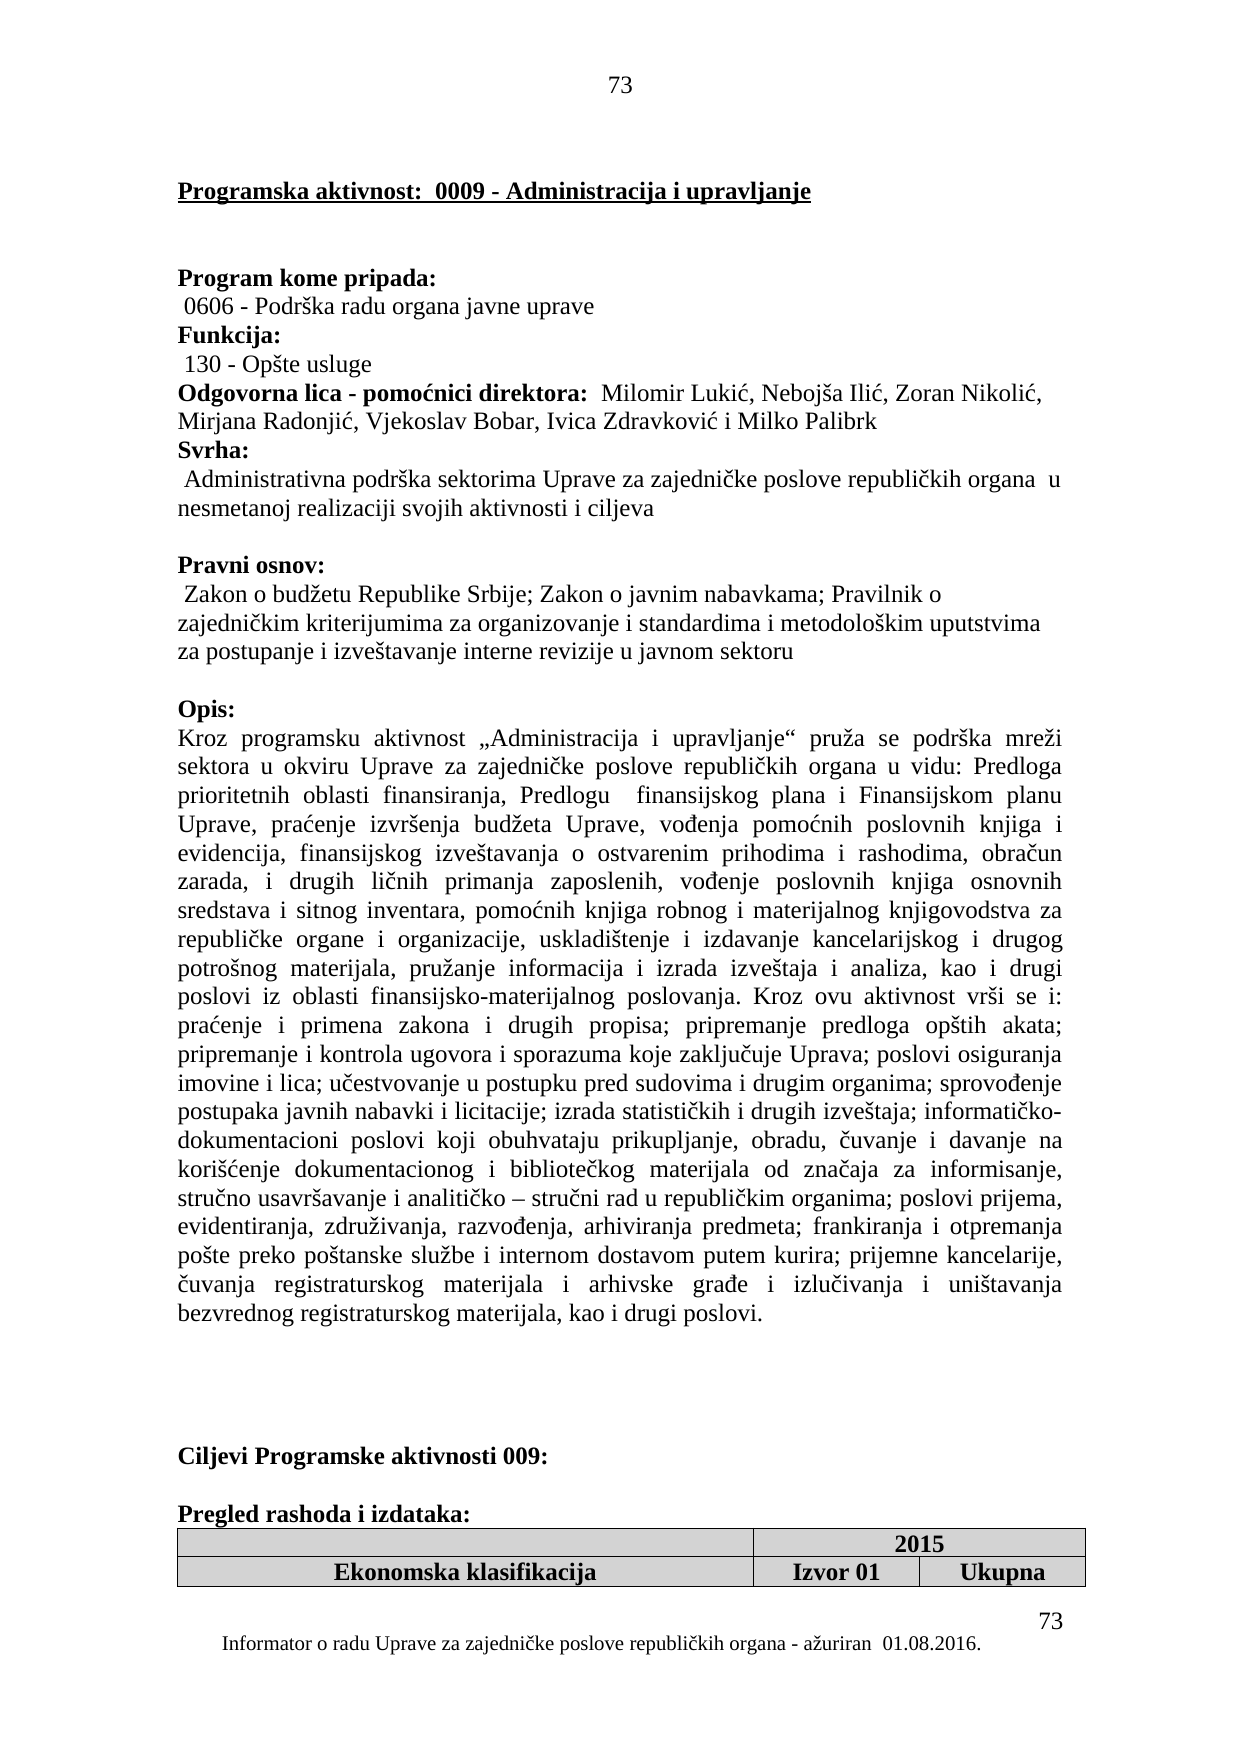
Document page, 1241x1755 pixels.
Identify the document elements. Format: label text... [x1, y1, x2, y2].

text Program kome pripada: [177, 234, 1063, 291]
table_cell Izvor 01 [754, 1557, 919, 1586]
table_cell Ekonomska klasifikacija [178, 1557, 753, 1586]
text Pravni osnov: [177, 521, 1063, 579]
text 0606 - Podrška radu organa javne uprave Funkcija: [177, 291, 1063, 349]
text Pregled rashoda i izdataka: [177, 1470, 1063, 1528]
text Zakon o budžetu Republike Srbije; Zakon o javnim nabavkama; Pravilnik o zajedničkim kriterijumima za organizovanje i standardima i metodološkim uputstvima za postupanje i izveštavanje interne revizije u javnom sektoru [177, 579, 1063, 665]
text Cilјevi Programske aktivnosti 009: [177, 1441, 1063, 1470]
text Programska aktivnost: 0009 - Administracija i upravlјanje [177, 148, 1063, 205]
text 130 - Opšte usluge Odgovorna lica - pomoćnici direktora: Milomir Lukić, Nebojša Ilić, Zoran Nikolić, Mirjana Radonjić, Vjekoslav Bobar, Ivica Zdravković i Milko Palibrk Svrha: [177, 349, 1063, 464]
table_header [178, 1529, 753, 1556]
table_header 2015 [754, 1529, 1085, 1556]
table_cell Ukupna [920, 1557, 1085, 1586]
text Opis: [177, 665, 1063, 723]
text Administrativna podrška sektorima Uprave za zajedničke poslove republičkih organa u nesmetanoj realizaciji svojih aktivnosti i cilјeva [177, 464, 1063, 521]
text Kroz programsku aktivnost „Administracija i upravlјanje“ pruža se podrška mreži sektora u okviru Uprave za zajedničke poslove republičkih organa u vidu: Predloga prioritetnih oblasti finansiranja, Predlogu finansijskog plana i Finansijskom planu Uprave, praćenje izvršenja budžeta Uprave, vođenja pomoćnih poslovnih knjiga i evidencija, finansijskog izveštavanja o ostvarenim prihodima i rashodima, obračun zarada, i drugih ličnih primanja zaposlenih, vođenje poslovnih knjiga osnovnih sredstava i sitnog inventara, pomoćnih knjiga robnog i materijalnog knjigovodstva za republičke organe i organizacije, uskladištenje i izdavanje kancelarijskog i drugog potrošnog materijala, pružanje informacija i izrada izveštaja i analiza, kao i drugi poslovi iz oblasti finansijsko-materijalnog poslovanja. Kroz ovu aktivnost vrši se i: praćenje i primena zakona i drugih propisa; pripremanje predloga opštih akata; pripremanje i kontrola ugovora i sporazuma koje zaklјučuje Uprava; poslovi osiguranja imovine i lica; učestvovanje u postupku pred sudovima i drugim organima; sprovođenje postupaka javnih nabavki i licitacije; izrada statističkih i drugih izveštaja; informatičko-dokumentacioni poslovi koji obuhvataju prikuplјanje, obradu, čuvanje i davanje na korišćenje dokumentacionog i bibliotečkog materijala od značaja za informisanje, stručno usavršavanje i analitičko – stručni rad u republičkim organima; poslovi prijema, evidentiranja, združivanja, razvođenja, arhiviranja predmeta; frankiranja i otpremanja pošte preko poštanske službe i internom dostavom putem kurira; prijemne kancelarije, čuvanja registraturskog materijala i arhivske građe i izlučivanja i uništavanja bezvrednog registraturskog materijala, kao i drugi poslovi. [177, 723, 1063, 1326]
